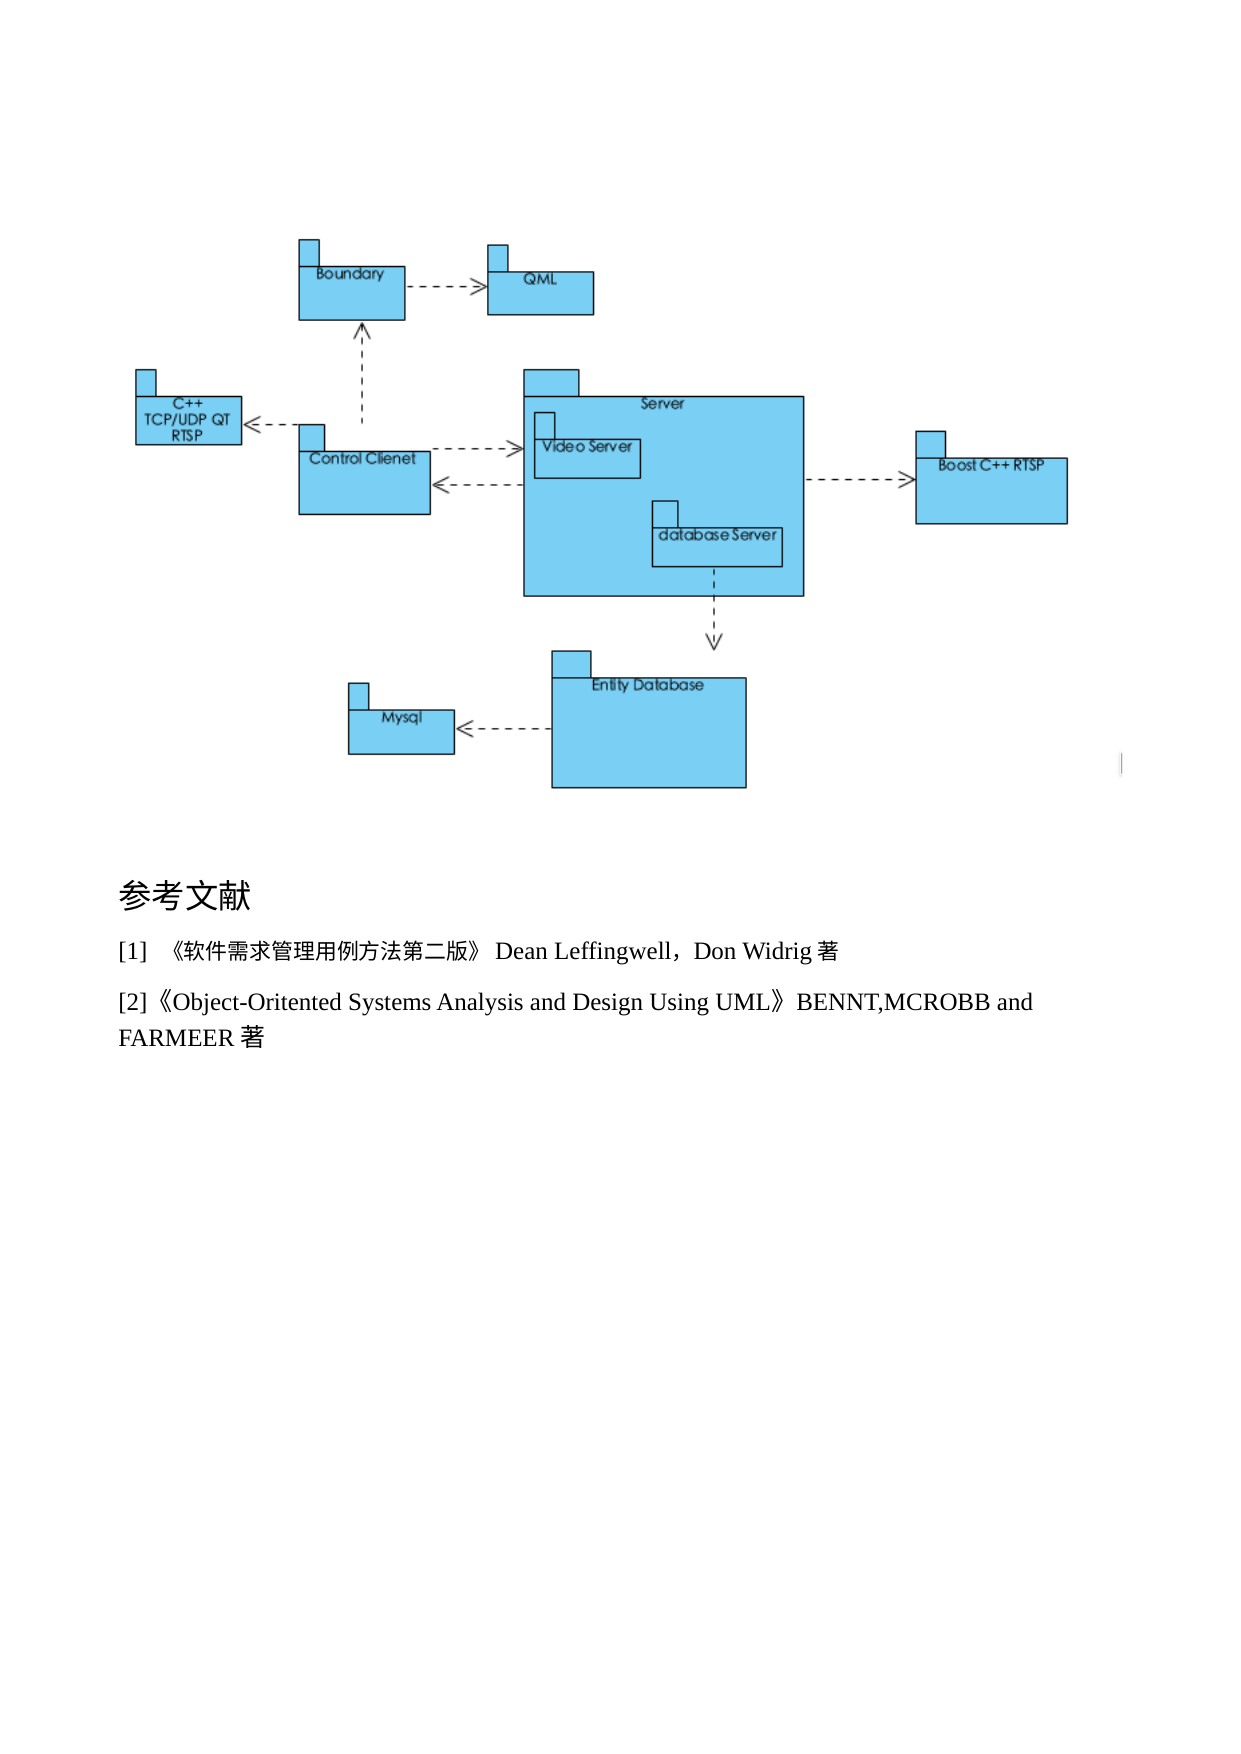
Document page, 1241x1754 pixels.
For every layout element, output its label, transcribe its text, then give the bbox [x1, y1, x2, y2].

list 《Object-Oritented Systems Analysis and Design Using UML》BENNT,MCROBB and FARMEER 著 [118, 982, 1122, 1054]
list 《软件需求管理用例方法第二版》 Dean Leffingwell，Don Widrig著 [118, 934, 1122, 966]
picture [118, 187, 1123, 806]
text 参考文献 [118, 869, 1122, 918]
